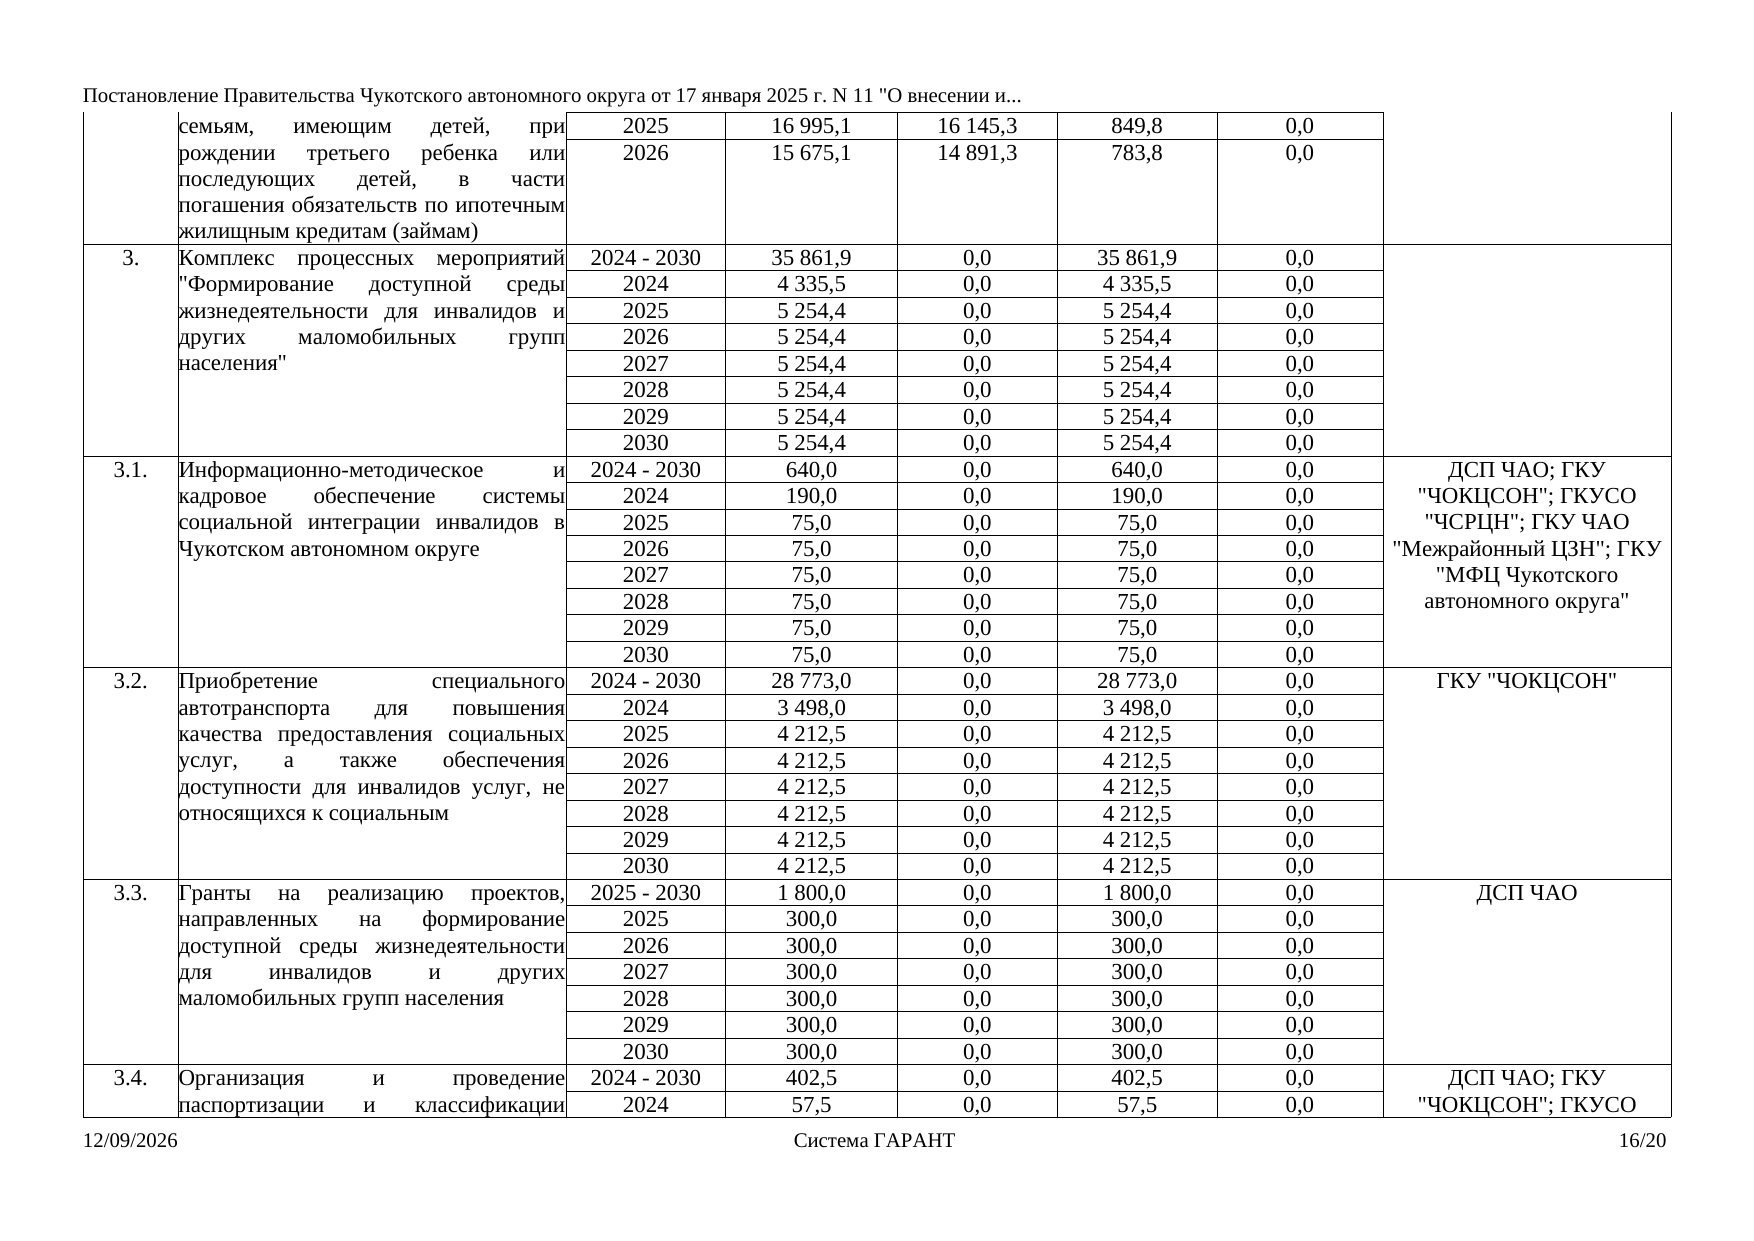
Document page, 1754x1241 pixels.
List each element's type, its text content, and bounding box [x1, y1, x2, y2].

table_cell 2025 [567, 510, 725, 535]
table_cell 402,5 [726, 1065, 897, 1091]
table_cell 0,0 [898, 271, 1057, 297]
table_cell 2026 [567, 933, 725, 958]
table_cell семьям, имеющим детей, при рождении третьего ребенка или последующих детей, в части погашения обязательств по ипотечным жилищным кредитам (займам) [179, 112, 566, 244]
table_cell 0,0 [1218, 1065, 1383, 1091]
table_cell 0,0 [898, 562, 1057, 588]
table_cell 2024 [567, 271, 725, 297]
table_cell 75,0 [1058, 615, 1217, 641]
table_cell 2028 [567, 986, 725, 1011]
table_cell 75,0 [1058, 510, 1217, 535]
table_cell 300,0 [726, 959, 897, 985]
table_cell 0,0 [898, 1012, 1057, 1038]
table_cell 2024 - 2030 [567, 668, 725, 694]
table_cell 75,0 [726, 642, 897, 667]
table_cell 4 212,5 [1058, 748, 1217, 773]
table_cell ДСП ЧАО [1384, 880, 1671, 1064]
table_cell 5 254,4 [726, 377, 897, 403]
table_cell Комплекс процессных мероприятий "Формирование доступной среды жизнедеятельности для инвалидов и других маломобильных групп населения" [179, 245, 566, 456]
table_cell 0,0 [1218, 721, 1383, 747]
table_cell 1 800,0 [726, 880, 897, 905]
table_cell 0,0 [898, 695, 1057, 720]
table_cell 35 861,9 [726, 245, 897, 270]
table_cell 300,0 [1058, 959, 1217, 985]
table_cell 0,0 [1218, 298, 1383, 323]
table_cell 640,0 [726, 457, 897, 482]
table_cell 3.2. [84, 668, 178, 879]
table_cell 4 212,5 [726, 854, 897, 879]
table_cell 2025 [567, 113, 725, 139]
table_cell 3.4. [84, 1065, 178, 1117]
table_cell 75,0 [1058, 562, 1217, 588]
table_cell 4 335,5 [1058, 271, 1217, 297]
table_cell 300,0 [726, 906, 897, 932]
table_cell 75,0 [1058, 589, 1217, 614]
table_cell 0,0 [898, 615, 1057, 641]
table_cell 0,0 [1218, 324, 1383, 350]
table_cell 0,0 [898, 1092, 1057, 1117]
table_cell 0,0 [1218, 1092, 1383, 1117]
table_cell 300,0 [1058, 986, 1217, 1011]
table_cell 4 212,5 [726, 774, 897, 800]
table_cell 0,0 [898, 324, 1057, 350]
table_cell 0,0 [898, 245, 1057, 270]
table_cell 0,0 [1218, 986, 1383, 1011]
table_cell Приобретение специального автотранспорта для повышения качества предоставления социальных услуг, а также обеспечения доступности для инвалидов услуг, не относящихся к социальным [179, 668, 566, 879]
table_cell 0,0 [898, 377, 1057, 403]
table_cell 2025 - 2030 [567, 880, 725, 905]
table_cell 5 254,4 [726, 430, 897, 456]
table_cell ДСП ЧАО; ГКУ "ЧОКЦСОН"; ГКУСО "ЧСРЦН"; ГКУ ЧАО "Межрайонный ЦЗН"; ГКУ "МФЦ Чукотского автономного округа" [1384, 457, 1671, 667]
table_cell 0,0 [898, 748, 1057, 773]
table_cell 75,0 [726, 615, 897, 641]
table_cell 0,0 [1218, 854, 1383, 879]
table_cell 16 145,3 [898, 113, 1057, 139]
table_cell 0,0 [898, 1039, 1057, 1064]
table_cell 5 254,4 [726, 324, 897, 350]
table_cell Гранты на реализацию проектов, направленных на формирование доступной среды жизнедеятельности для инвалидов и других маломобильных групп населения [179, 880, 566, 1064]
table_cell 0,0 [898, 510, 1057, 535]
table_cell 5 254,4 [726, 404, 897, 429]
table_cell 300,0 [1058, 906, 1217, 932]
table_cell 0,0 [1218, 271, 1383, 297]
table_cell 3.3. [84, 880, 178, 1064]
table_cell 0,0 [1218, 906, 1383, 932]
table_cell 300,0 [726, 933, 897, 958]
table_cell [1384, 112, 1671, 244]
table_cell 0,0 [898, 483, 1057, 509]
table_cell 2030 [567, 854, 725, 879]
table_cell 2026 [567, 536, 725, 561]
table_cell [84, 112, 178, 244]
table_cell 4 212,5 [726, 748, 897, 773]
table_cell 4 212,5 [1058, 801, 1217, 826]
table_cell 2024 [567, 1092, 725, 1117]
table_cell 2024 [567, 695, 725, 720]
table_cell 2030 [567, 430, 725, 456]
table_cell 190,0 [726, 483, 897, 509]
table_cell 5 254,4 [1058, 430, 1217, 456]
table_cell 14 891,3 [898, 140, 1057, 244]
table_cell 5 254,4 [1058, 404, 1217, 429]
table_cell 0,0 [1218, 245, 1383, 270]
table_cell 0,0 [898, 906, 1057, 932]
table_cell 0,0 [1218, 880, 1383, 905]
table_cell 2025 [567, 298, 725, 323]
table_cell 0,0 [898, 721, 1057, 747]
table_cell 2024 - 2030 [567, 245, 725, 270]
table_cell 2029 [567, 827, 725, 853]
table_cell 0,0 [898, 959, 1057, 985]
table_cell 2030 [567, 642, 725, 667]
table_cell 75,0 [726, 536, 897, 561]
table_cell 0,0 [1218, 1039, 1383, 1064]
table_cell 2024 [567, 483, 725, 509]
table_cell 2028 [567, 377, 725, 403]
table_cell ДСП ЧАО; ГКУ "ЧОКЦСОН"; ГКУСО [1384, 1065, 1671, 1117]
table_cell 5 254,4 [1058, 377, 1217, 403]
table_cell 57,5 [1058, 1092, 1217, 1117]
table_cell 300,0 [1058, 1039, 1217, 1064]
table_cell 2028 [567, 801, 725, 826]
table_cell 57,5 [726, 1092, 897, 1117]
table_cell 2027 [567, 774, 725, 800]
table_cell 2025 [567, 721, 725, 747]
table_cell 2024 - 2030 [567, 457, 725, 482]
table_cell 0,0 [898, 589, 1057, 614]
table_cell 0,0 [1218, 589, 1383, 614]
table_cell 0,0 [1218, 562, 1383, 588]
table_cell 783,8 [1058, 140, 1217, 244]
table_cell 2030 [567, 1039, 725, 1064]
table_cell 75,0 [1058, 536, 1217, 561]
table_cell 2029 [567, 404, 725, 429]
table_cell 0,0 [1218, 801, 1383, 826]
table_cell 2025 [567, 906, 725, 932]
table_cell 300,0 [726, 1039, 897, 1064]
table_cell 300,0 [726, 986, 897, 1011]
table_cell 190,0 [1058, 483, 1217, 509]
table_cell 2026 [567, 748, 725, 773]
table_cell 849,8 [1058, 113, 1217, 139]
table_cell 4 212,5 [1058, 827, 1217, 853]
table_cell 0,0 [898, 536, 1057, 561]
table_cell 402,5 [1058, 1065, 1217, 1091]
table_cell 0,0 [1218, 430, 1383, 456]
table_cell 28 773,0 [726, 668, 897, 694]
table_cell 0,0 [898, 668, 1057, 694]
table_cell 0,0 [898, 1065, 1057, 1091]
table_cell 0,0 [898, 774, 1057, 800]
table_cell 0,0 [1218, 695, 1383, 720]
table_cell 75,0 [726, 510, 897, 535]
table_cell 2028 [567, 589, 725, 614]
table_cell 75,0 [726, 589, 897, 614]
table_cell 300,0 [726, 1012, 897, 1038]
table_cell 2027 [567, 562, 725, 588]
table_cell 3. [84, 245, 178, 456]
table_cell 4 212,5 [726, 721, 897, 747]
table_cell 3 498,0 [1058, 695, 1217, 720]
table_cell 0,0 [898, 933, 1057, 958]
table_cell 3 498,0 [726, 695, 897, 720]
table_cell 4 212,5 [726, 801, 897, 826]
table_cell [1384, 245, 1671, 456]
table_cell 0,0 [898, 854, 1057, 879]
table_cell 0,0 [898, 351, 1057, 376]
table_cell 5 254,4 [726, 351, 897, 376]
table_cell 5 254,4 [1058, 351, 1217, 376]
table_cell 2027 [567, 959, 725, 985]
table_cell ГКУ "ЧОКЦСОН" [1384, 668, 1671, 879]
table_cell 0,0 [1218, 668, 1383, 694]
table_cell 2029 [567, 1012, 725, 1038]
table_cell 0,0 [898, 880, 1057, 905]
table_cell 5 254,4 [1058, 324, 1217, 350]
table_cell 0,0 [898, 457, 1057, 482]
table_cell 640,0 [1058, 457, 1217, 482]
table_cell 300,0 [1058, 933, 1217, 958]
table_cell Информационно-методическое и кадровое обеспечение системы социальной интеграции инвалидов в Чукотском автономном округе [179, 457, 566, 667]
table_cell 0,0 [1218, 959, 1383, 985]
table_cell 0,0 [1218, 510, 1383, 535]
table_cell 0,0 [1218, 774, 1383, 800]
table_cell 0,0 [898, 298, 1057, 323]
table_cell 0,0 [1218, 351, 1383, 376]
table_cell 0,0 [1218, 113, 1383, 139]
table_cell 0,0 [1218, 377, 1383, 403]
table_cell 0,0 [1218, 642, 1383, 667]
table_cell 0,0 [1218, 933, 1383, 958]
table_cell Организация и проведение паспортизации и классификации [179, 1065, 566, 1117]
table_cell 0,0 [898, 827, 1057, 853]
table_cell 0,0 [1218, 615, 1383, 641]
table_cell 4 212,5 [1058, 774, 1217, 800]
table_cell 0,0 [1218, 536, 1383, 561]
table_cell 0,0 [1218, 457, 1383, 482]
table_cell 75,0 [726, 562, 897, 588]
table_cell 0,0 [898, 642, 1057, 667]
table_cell 0,0 [898, 404, 1057, 429]
table_cell 0,0 [1218, 140, 1383, 244]
table_cell 0,0 [1218, 483, 1383, 509]
table_cell 5 254,4 [726, 298, 897, 323]
table_cell 5 254,4 [1058, 298, 1217, 323]
table_cell 0,0 [898, 801, 1057, 826]
table_cell 0,0 [1218, 748, 1383, 773]
table_cell 16 995,1 [726, 113, 897, 139]
table_cell 75,0 [1058, 642, 1217, 667]
table_cell 15 675,1 [726, 140, 897, 244]
table_cell 4 212,5 [1058, 721, 1217, 747]
table_cell 2027 [567, 351, 725, 376]
table_cell 0,0 [1218, 827, 1383, 853]
table_cell 0,0 [898, 986, 1057, 1011]
table_cell 4 212,5 [726, 827, 897, 853]
table_cell 2026 [567, 140, 725, 244]
table_cell 2026 [567, 324, 725, 350]
table_cell 3.1. [84, 457, 178, 667]
table_cell 28 773,0 [1058, 668, 1217, 694]
table_cell 4 335,5 [726, 271, 897, 297]
table_cell 35 861,9 [1058, 245, 1217, 270]
table_cell 0,0 [898, 430, 1057, 456]
table_cell 4 212,5 [1058, 854, 1217, 879]
table_cell 0,0 [1218, 1012, 1383, 1038]
table_cell 2029 [567, 615, 725, 641]
table_cell 0,0 [1218, 404, 1383, 429]
table_cell 2024 - 2030 [567, 1065, 725, 1091]
table_cell 300,0 [1058, 1012, 1217, 1038]
table_cell 1 800,0 [1058, 880, 1217, 905]
